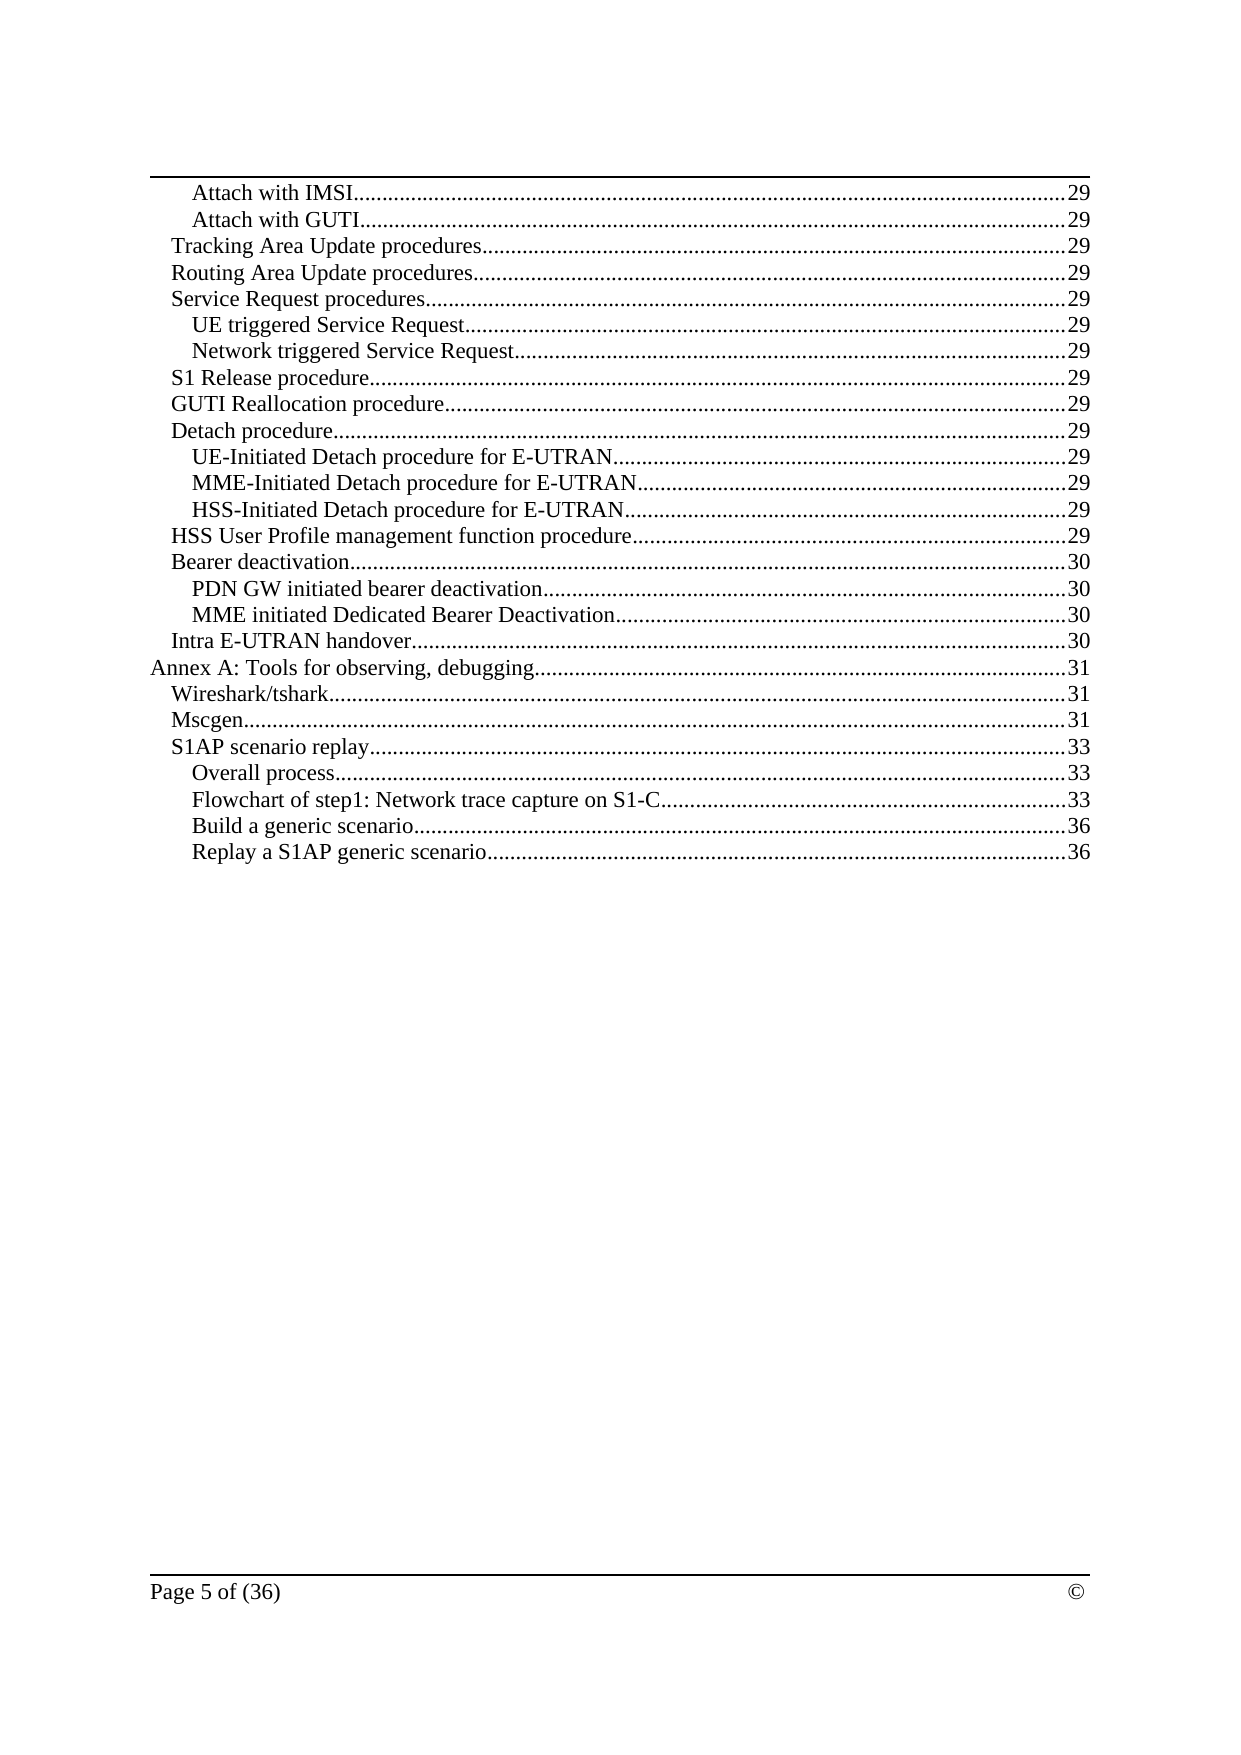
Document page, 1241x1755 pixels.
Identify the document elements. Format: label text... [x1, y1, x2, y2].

text Overall process 33 [192, 759, 1090, 786]
text S1AP scenario replay 33 [171, 733, 1090, 759]
text S1 Release procedure 29 [171, 364, 1090, 390]
text HSS User Profile management function procedure 29 [171, 522, 1090, 548]
text Attach with GUTI 29 [192, 206, 1090, 232]
text MME initiated Dedicated Bearer Deactivation 30 [192, 601, 1090, 627]
text Mscgen 31 [171, 707, 1090, 733]
text Intra E-UTRAN handover 30 [171, 627, 1090, 654]
text Build a generic scenario 36 [192, 812, 1090, 838]
text HSS-Initiated Detach procedure for E-UTRAN 29 [192, 496, 1090, 522]
text MME-Initiated Detach procedure for E-UTRAN 29 [192, 469, 1090, 496]
text GUTI Reallocation procedure 29 [171, 390, 1090, 417]
text Service Request procedures 29 [171, 285, 1090, 311]
text Wireshark/tshark 31 [171, 680, 1090, 707]
text Detach procedure 29 [171, 417, 1090, 443]
text Replay a S1AP generic scenario 36 [192, 838, 1090, 865]
text Flowchart of step1: Network trace capture on S1-C 33 [192, 786, 1090, 812]
text Bearer deactivation 30 [171, 548, 1090, 575]
text Tracking Area Update procedures 29 [171, 232, 1090, 258]
text Routing Area Update procedures 29 [171, 258, 1090, 285]
text UE-Initiated Detach procedure for E-UTRAN 29 [192, 443, 1090, 469]
text UE triggered Service Request 29 [192, 311, 1090, 338]
text Attach with IMSI 29 [192, 179, 1090, 206]
text Annex A: Tools for observing, debugging. 31 [150, 654, 1090, 680]
text PDN GW initiated bearer deactivation 30 [192, 575, 1090, 601]
text Network triggered Service Request 29 [192, 338, 1090, 364]
